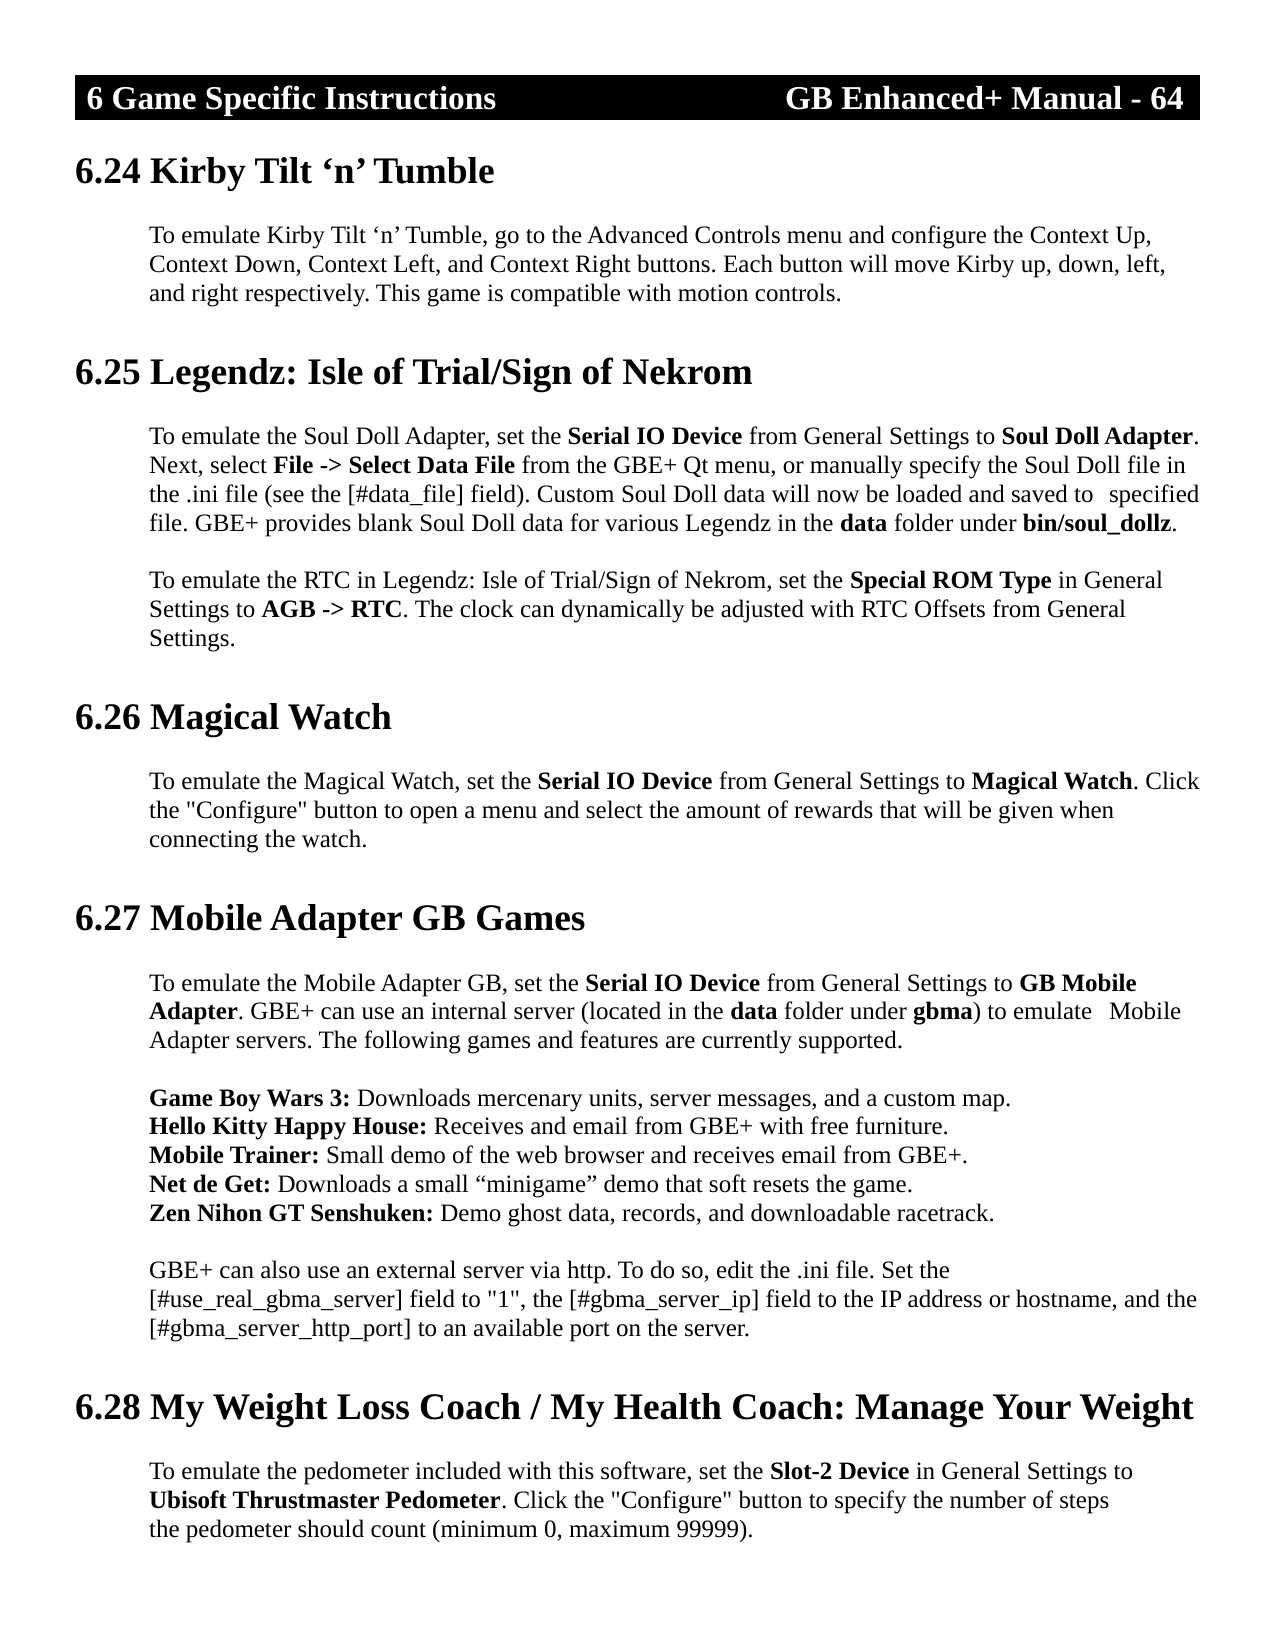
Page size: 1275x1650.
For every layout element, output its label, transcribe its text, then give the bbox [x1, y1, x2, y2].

text To emulate Kirby Tilt ‘n’ Tumble, go to the Advanced Controls menu and configure the Context Up, Context Down, Context Left, and Context Right buttons. Each button will move Kirby up, down, left, and right respectively. This game is compatible with motion controls. [75, 220, 1200, 306]
text 6.27 Mobile Adapter GB Games [75, 896, 1200, 939]
text 6.25 Legendz: Isle of Trial/Sign of Nekrom [75, 349, 1200, 393]
text GBE+ can also use an external server via http. To do so, edit the .ini file. Set the [#use_real_gbma_server] field to "1", the [#gbma_server_ip] field to the IP address or hostname, and the [#gbma_server_http_port] to an available port on the server. [75, 1255, 1200, 1341]
text Hello Kitty Happy House: Receives and email from GBE+ with free furniture. [75, 1111, 1200, 1140]
text 6.26 Magical Watch [75, 694, 1200, 738]
text Net de Get: Downloads a small “minigame” demo that soft resets the game. [75, 1169, 1200, 1198]
text To emulate the Soul Doll Adapter, set the Serial IO Device from General Settings to Soul Doll Adapter. Next, select File -> Select Data File from the GBE+ Qt menu, or manually specify the Soul Doll file in the .ini file (see the [#data_file] field). Custom Soul Doll data will now be loaded and saved to specified file. GBE+ provides blank Soul Doll data for various Legendz in the data folder under bin/soul_dollz. [75, 421, 1200, 536]
text Zen Nihon GT Senshuken: Demo ghost data, records, and downloadable racetrack. [75, 1198, 1200, 1226]
text To emulate the Mobile Adapter GB, set the Serial IO Device from General Settings to GB Mobile Adapter. GBE+ can use an internal server (located in the data folder under gbma) to emulate Mobile Adapter servers. The following games and features are currently supported. [75, 968, 1200, 1054]
text 6.28 My Weight Loss Coach / My Health Coach: Manage Your Weight [75, 1384, 1200, 1428]
text Game Boy Wars 3: Downloads mercenary units, server messages, and a custom map. [75, 1083, 1200, 1111]
text Mobile Trainer: Small demo of the web browser and receives email from GBE+. [75, 1140, 1200, 1169]
text To emulate the Magical Watch, set the Serial IO Device from General Settings to Magical Watch. Click the "Configure" button to open a menu and select the amount of rewards that will be given when connecting the watch. [75, 766, 1200, 853]
text To emulate the RTC in Legendz: Isle of Trial/Sign of Nekrom, set the Special ROM Type in General Settings to AGB -> RTC. The clock can dynamically be adjusted with RTC Offsets from General Settings. [75, 565, 1200, 651]
text 6.24 Kirby Tilt ‘n’ Tumble [75, 148, 1200, 191]
text To emulate the pedometer included with this software, set the Slot-2 Device in General Settings to Ubisoft Thrustmaster Pedometer. Click the "Configure" button to specify the number of steps the pedometer should count (minimum 0, maximum 99999). [75, 1456, 1200, 1543]
text 6 Game Specific Instructions GB Enhanced+ Manual - 64 [75, 75, 1200, 119]
